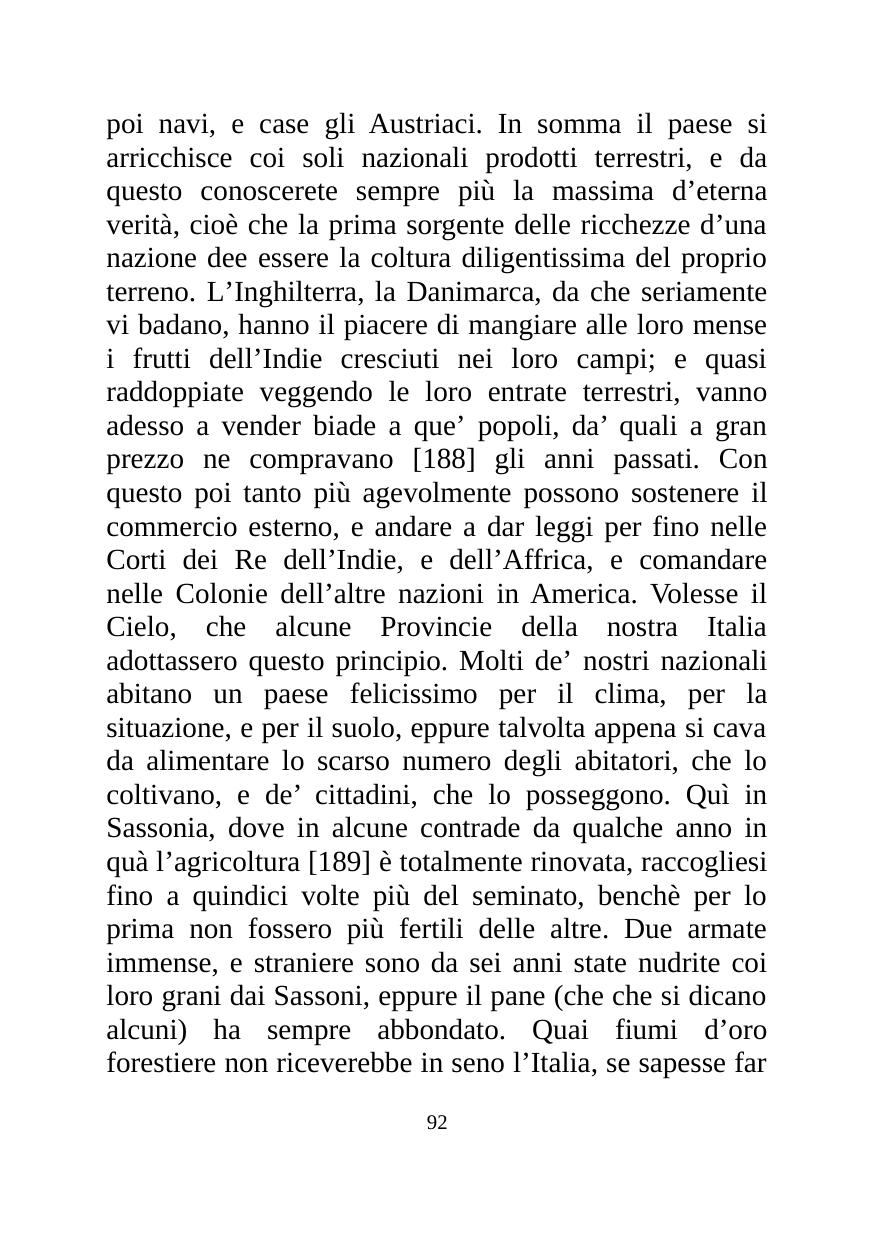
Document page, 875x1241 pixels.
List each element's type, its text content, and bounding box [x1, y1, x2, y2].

text poi navi, e case gli Austriaci. In somma il paese si arricchisce coi soli nazionali prodotti terrestri, e da questo conoscerete sempre più la massima dʼeterna verità, cioè che la prima sorgente delle ricchezze dʼuna nazione dee essere la coltura diligentissima del proprio terreno. LʼInghilterra, la Danimarca, da che seriamente vi badano, hanno il piacere di mangiare alle loro mense i frutti dellʼIndie cresciuti nei loro campi; e quasi raddoppiate veggendo le loro entrate terrestri, vanno adesso a vender biade a queʼ popoli, da’ quali a gran prezzo ne compravano [188] gli anni passati. Con questo poi tanto più agevolmente possono sostenere il commercio esterno, e andare a dar leggi per fino nelle Corti dei Re dell’Indie, e dellʼAffrica, e comandare nelle Colonie dellʼaltre nazioni in America. Volesse il Cielo, che alcune Provincie della nostra Italia adottassero questo principio. Molti deʼ nostri nazionali abitano un paese felicissimo per il clima, per la situazione, e per il suolo, eppure talvolta appena si cava da alimentare lo scarso numero degli abitatori, che lo coltivano, e de’ cittadini, che lo posseggono. Quì in Sassonia, dove in alcune contrade da qualche anno in quà lʼagricoltura [189] è totalmente rinovata, raccogliesi fino a quindici volte più del seminato, benchè per lo prima non fossero più fertili delle altre. Due armate immense, e straniere sono da sei anni state nudrite coi loro grani dai Sassoni, eppure il pane (che che si dicano alcuni) ha sempre abbondato. Quai fiumi dʼoro forestiere non riceverebbe in seno lʼItalia, se sapesse far [106, 106, 768, 1079]
